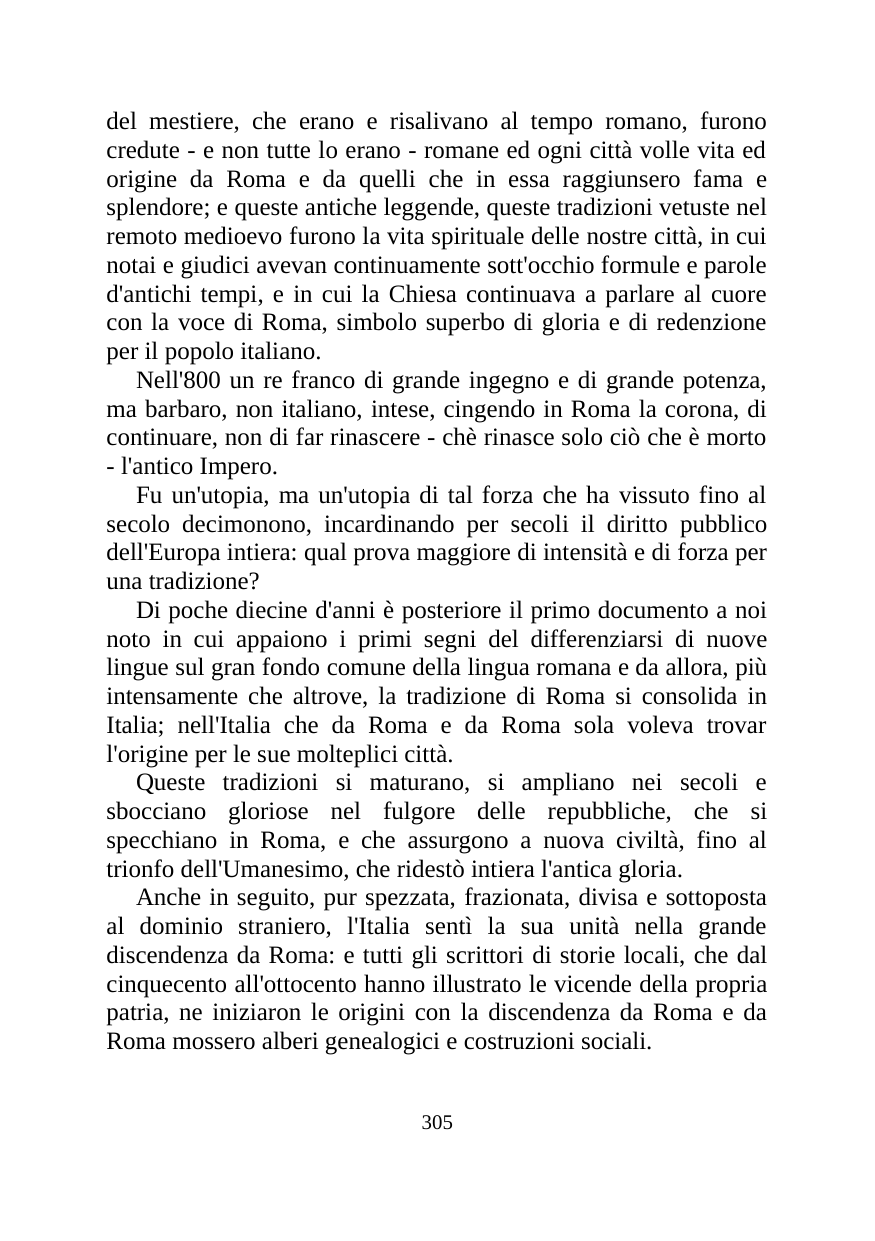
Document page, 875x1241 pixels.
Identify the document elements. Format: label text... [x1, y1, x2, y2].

text Queste tradizioni si maturano, si ampliano nei secoli e sbocciano gloriose nel fulgore delle repubbliche, che si specchiano in Roma, e che assurgono a nuova civiltà, fino al trionfo dell'Umanesimo, che ridestò intiera l'antica gloria. [106, 767, 768, 882]
text Nell'800 un re franco di grande ingegno e di grande potenza, ma barbaro, non italiano, intese, cingendo in Roma la corona, di continuare, non di far rinascere - chè rinasce solo ciò che è morto - l'antico Impero. [106, 365, 768, 480]
text Fu un'utopia, ma un'utopia di tal forza che ha vissuto fino al secolo decimonono, incardinando per secoli il diritto pubblico dell'Europa intiera: qual prova maggiore di intensità e di forza per una tradizione? [106, 480, 768, 595]
text del mestiere, che erano e risalivano al tempo romano, furono credute - e non tutte lo erano - romane ed ogni città volle vita ed origine da Roma e da quelli che in essa raggiunsero fama e splendore; e queste antiche leggende, queste tradizioni vetuste nel remoto medioevo furono la vita spirituale delle nostre città, in cui notai e giudici avevan continuamente sott'occhio formule e parole d'antichi tempi, e in cui la Chiesa continuava a parlare al cuore con la voce di Roma, simbolo superbo di gloria e di redenzione per il popolo italiano. [106, 106, 768, 365]
text Di poche diecine d'anni è posteriore il primo documento a noi noto in cui appaiono i primi segni del differenziarsi di nuove lingue sul gran fondo comune della lingua romana e da allora, più intensamente che altrove, la tradizione di Roma si consolida in Italia; nell'Italia che da Roma e da Roma sola voleva trovar l'origine per le sue molteplici città. [106, 595, 768, 767]
text Anche in seguito, pur spezzata, frazionata, divisa e sottoposta al dominio straniero, l'Italia sentì la sua unità nella grande discendenza da Roma: e tutti gli scrittori di storie locali, che dal cinquecento all'ottocento hanno illustrato le vicende della propria patria, ne iniziaron le origini con la discendenza da Roma e da Roma mossero alberi genealogici e costruzioni sociali. [106, 882, 768, 1055]
